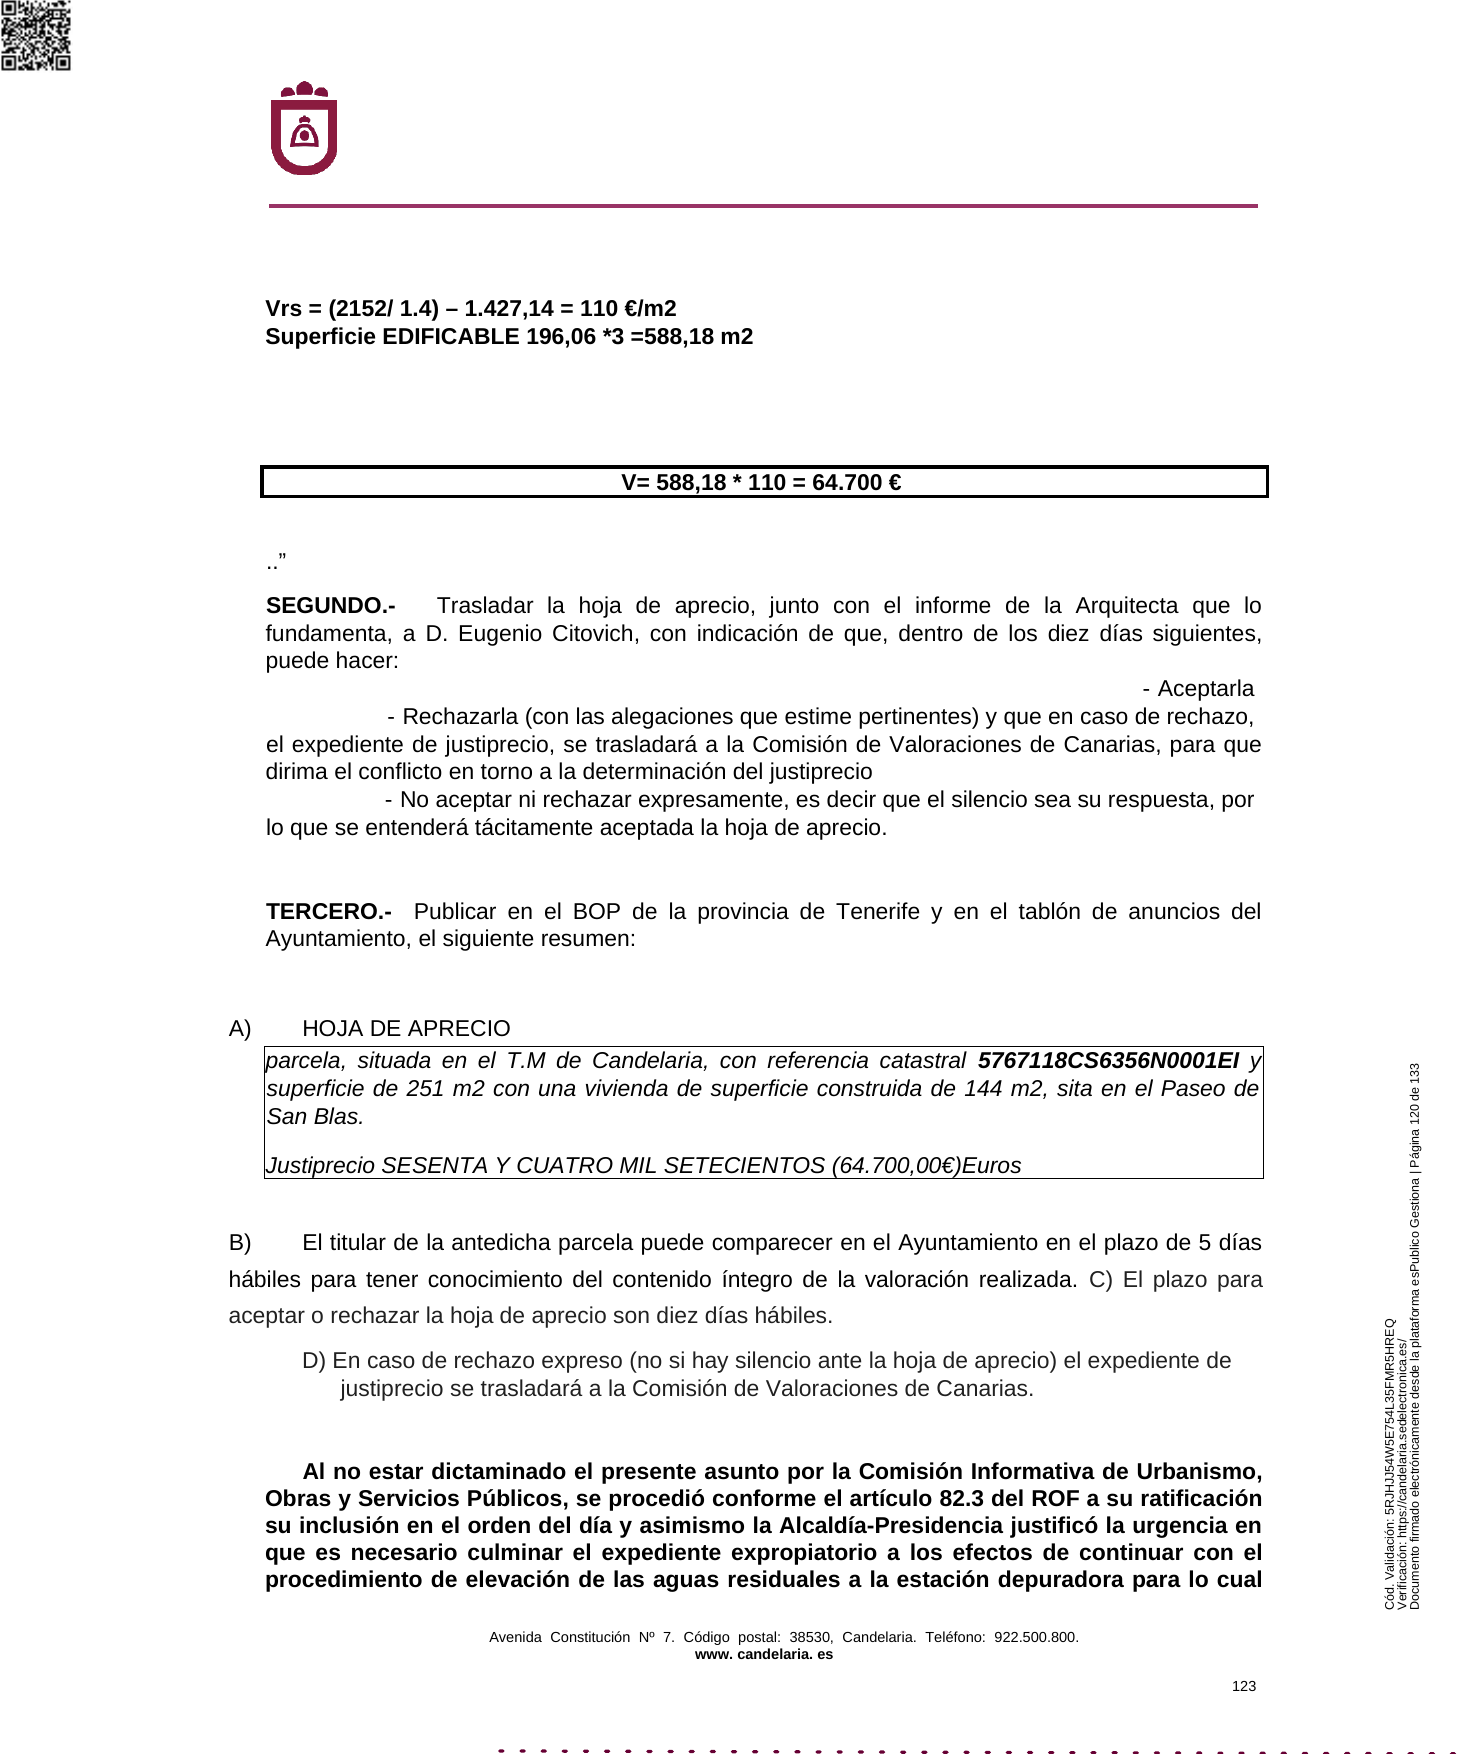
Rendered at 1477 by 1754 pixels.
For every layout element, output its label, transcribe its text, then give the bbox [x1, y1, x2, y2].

text Justiprecio SESENTA Y CUATRO MIL SETECIENTOS (64.700,00€)Euros [265, 1151, 1263, 1178]
list Aceptarla [213, 675, 1261, 701]
list El titular de la antedicha parcela puede comparecer en el Ayuntamiento en el plazo de 5 días hábiles para tener conocimiento del contenido íntegro de la valoración realizada. C) El plazo para aceptar o rechazar la hoja de aprecio son diez días hábiles. [228, 1229, 1263, 1328]
subtitle V= 588,18 * 110 = 64.700 € [264, 469, 1266, 495]
list No aceptar ni rechazar expresamente, es decir que el silencio sea su respuesta, por [213, 786, 1261, 812]
text parcela, situada en el T.M de Candelaria, con referencia catastral 5767118CS6356N0001EI y superficie de 251 m2 con una vivienda de superficie construida de 144 m2, sita en el Paseo de San Blas. [265, 1047, 1263, 1130]
text SEGUNDO.- Trasladar la hoja de aprecio, junto con el informe de la Arquitecta que lo fundamenta, a D. Eugenio Citovich, con indicación de que, dentro de los diez días siguientes, puede hacer: [265, 592, 1263, 673]
text Superficie EDIFICABLE 196,06 *3 =588,18 m2 [265, 323, 1263, 349]
text lo que se entenderá tácitamente aceptada la hoja de aprecio. [265, 814, 1263, 840]
text D) En caso de rechazo expreso (no si hay silencio ante la hoja de aprecio) el expediente de justiprecio se trasladará a la Comisión de Valoraciones de Canarias. [302, 1347, 1269, 1401]
text Vrs = (2152/ 1.4) – 1.427,14 = 110 €/m2 [265, 294, 1263, 321]
list Rechazarla (con las alegaciones que estime pertinentes) y que en caso de rechazo, [213, 703, 1261, 729]
text Al no estar dictaminado el presente asunto por la Comisión Informativa de Urbanismo, Obras y Servicios Públicos, se procedió conforme el artículo 82.3 del ROF a su ratificación su inclusión en el orden del día y asimismo la Alcaldía-Presidencia justificó la urgencia en que es necesario culminar el expediente expropiatorio a los efectos de continuar con el procedimiento de elevación de las aguas residuales a la estación depuradora para lo cual [265, 1458, 1263, 1593]
text TERCERO.- Publicar en el BOP de la provincia de Tenerife y en el tablón de anuncios del Ayuntamiento, el siguiente resumen: [265, 898, 1263, 952]
list HOJA DE APRECIO [228, 1015, 1263, 1041]
text ..” [265, 548, 1263, 574]
text el expediente de justiprecio, se trasladará a la Comisión de Valoraciones de Canarias, para que dirima el conflicto en torno a la determinación del justiprecio [265, 731, 1263, 784]
